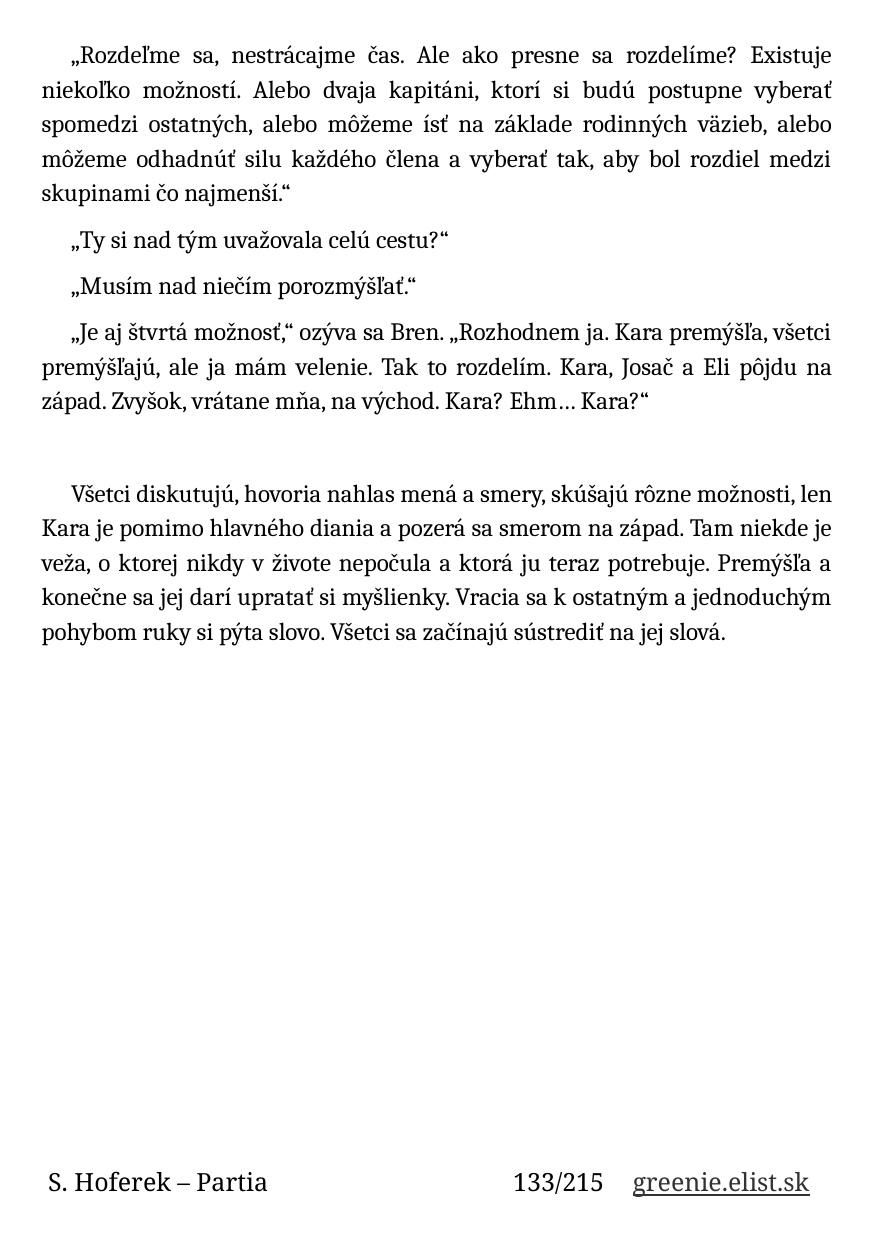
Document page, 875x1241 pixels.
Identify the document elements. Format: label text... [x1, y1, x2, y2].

text „Musím nad niečím porozmýšľať.“ [41, 272, 833, 301]
text „Je aj štvrtá možnosť,“ ozýva sa Bren. „Rozhodnem ja. Kara premýšľa, všetci premýšľajú, ale ja mám velenie. Tak to rozdelím. Kara, Josač a Eli pôjdu na západ. Zvyšok, vrátane mňa, na východ. Kara? Ehm… Kara?“ [41, 318, 833, 416]
text „Ty si nad tým uvažovala celú cestu?“ [41, 226, 833, 254]
text Všetci diskutujú, hovoria nahlas mená a smery, skúšajú rôzne možnosti, len Kara je pomimo hlavného diania a pozerá sa smerom na západ. Tam niekde je veža, o ktorej nikdy v živote nepočula a ktorá ju teraz potrebuje. Premýšľa a konečne sa jej darí upratať si myšlienky. Vracia sa k ostatným a jednoduchým pohybom ruky si pýta slovo. Všetci sa začínajú sústrediť na jej slová. [41, 479, 833, 646]
text „Rozdeľme sa, nestrácajme čas. Ale ako presne sa rozdelíme? Existuje niekoľko možností. Alebo dvaja kapitáni, ktorí si budú postupne vyberať spomedzi ostatných, alebo môžeme ísť na základe rodinných väzieb, alebo môžeme odhadnúť silu každého člena a vyberať tak, aby bol rozdiel medzi skupinami čo najmenší.“ [41, 41, 833, 208]
